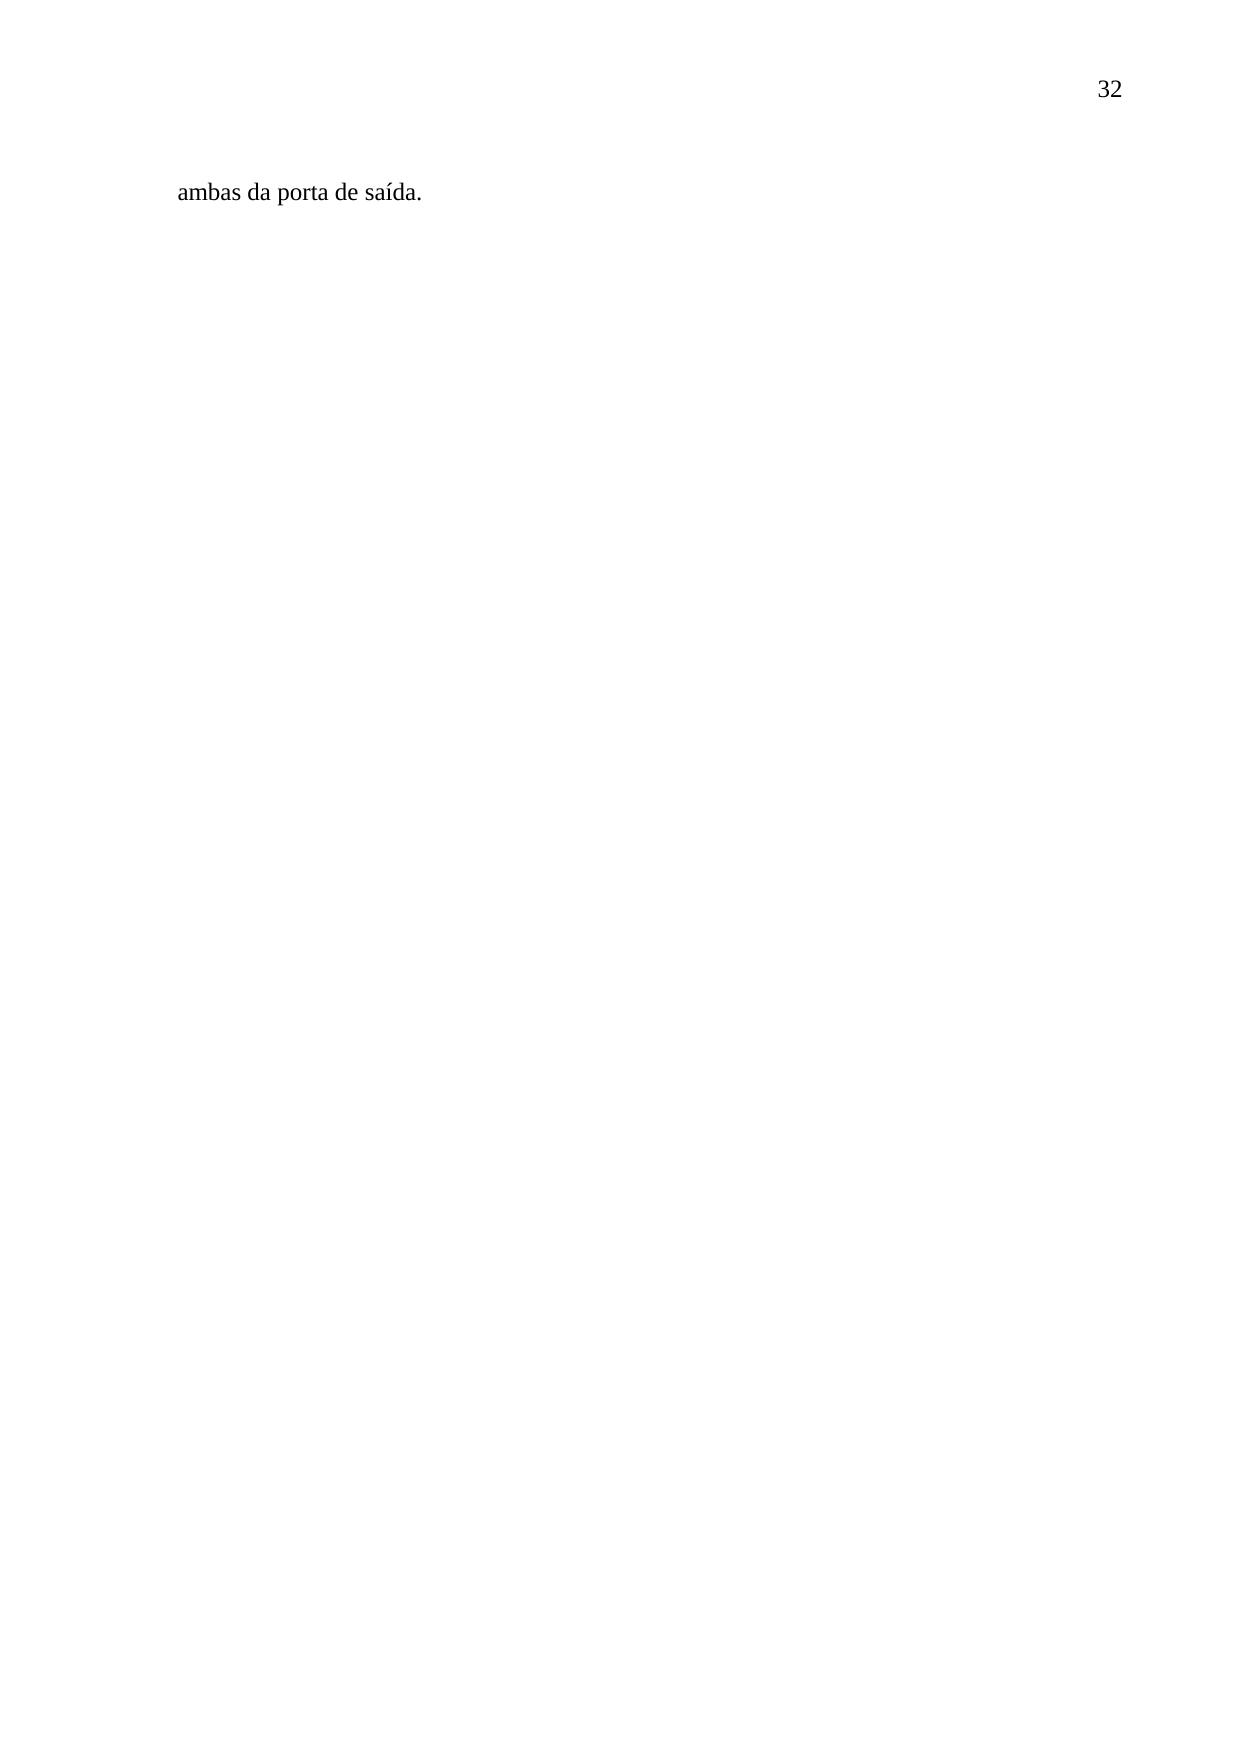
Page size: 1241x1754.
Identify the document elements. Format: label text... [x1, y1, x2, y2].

text ambas da porta de saída. [177, 177, 1122, 206]
